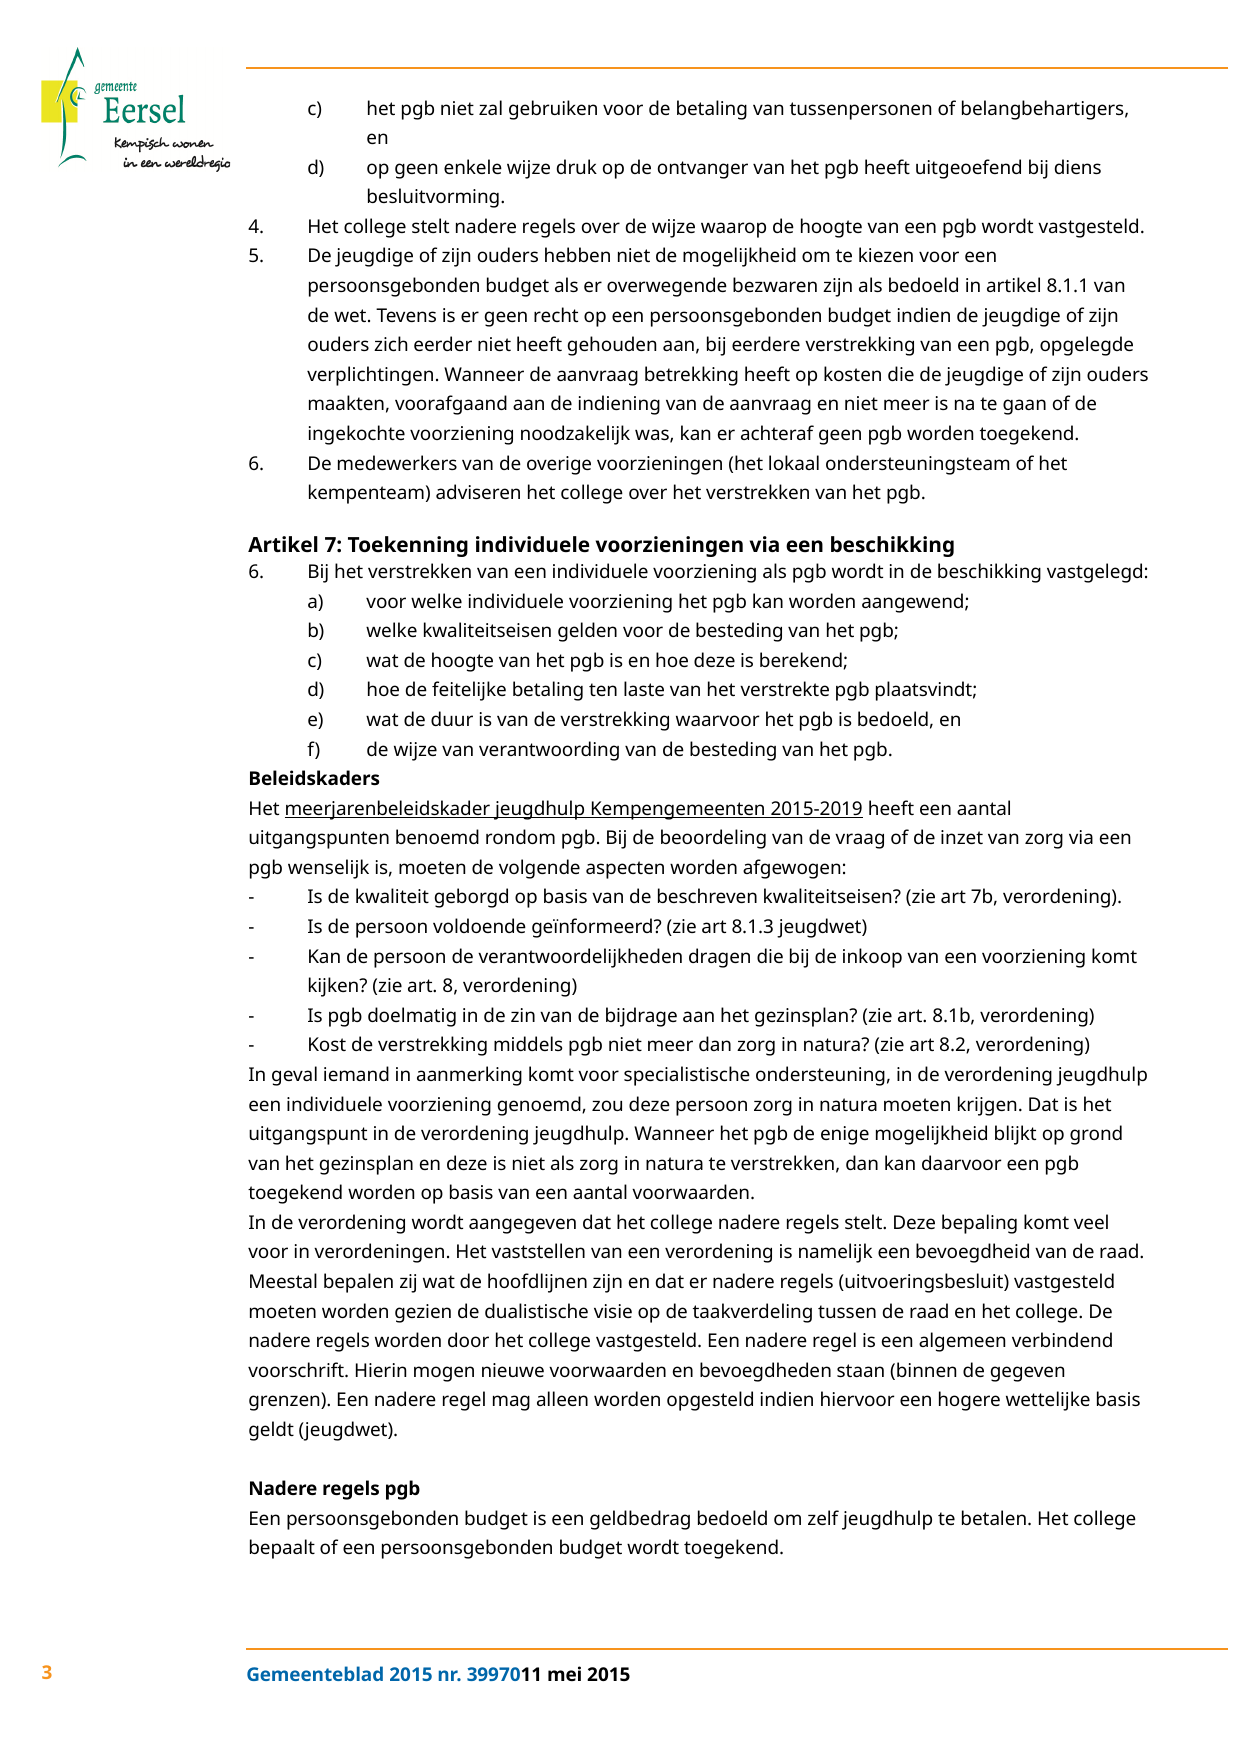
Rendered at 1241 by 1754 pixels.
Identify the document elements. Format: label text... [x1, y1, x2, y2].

text Beleidskaders [248, 765, 1152, 791]
list Kost de verstrekking middels pgb niet meer dan zorg in natura? (zie art 8.2, verordening) [248, 1032, 1152, 1057]
text Artikel 7: Toekenning individuele voorzieningen via een beschikking [248, 530, 1152, 558]
list voor welke individuele voorziening het pgb kan worden aangewend; [307, 588, 1152, 613]
list De medewerkers van de overige voorzieningen (het lokaal ondersteuningsteam of het kempenteam) adviseren het college over het verstrekken van het pgb. [248, 450, 1152, 505]
list wat de duur is van de verstrekking waarvoor het pgb is bedoeld, en [307, 706, 1152, 732]
list Kan de persoon de verantwoordelijkheden dragen die bij de inkoop van een voorziening komt kijken? (zie art. 8, verordening) [248, 943, 1152, 998]
list Is de persoon voldoende geïnformeerd? (zie art 8.1.3 jeugdwet) [248, 913, 1152, 939]
picture [41, 47, 231, 172]
list welke kwaliteitseisen gelden voor de besteding van het pgb; [307, 617, 1152, 643]
list Bij het verstrekken van een individuele voorziening als pgb wordt in de beschikking vastgelegd: [248, 558, 1152, 584]
text Het meerjarenbeleidskader jeugdhulp Kempengemeenten 2015-2019 heeft een aantal uitgangspunten benoemd rondom pgb. Bij de beoordeling van de vraag of de inzet van zorg via een pgb wenselijk is, moeten de volgende aspecten worden afgewogen: [248, 795, 1152, 880]
text Een persoonsgebonden budget is een geldbedrag bedoeld om zelf jeugdhulp te betalen. Het college bepaalt of een persoonsgebonden budget wordt toegekend. [248, 1505, 1152, 1560]
list Is pgb doelmatig in de zin van de bijdrage aan het gezinsplan? (zie art. 8.1b, verordening) [248, 1002, 1152, 1028]
text Nadere regels pgb [248, 1475, 1152, 1501]
list Is de kwaliteit geborgd op basis van de beschreven kwaliteitseisen? (zie art 7b, verordening). [248, 884, 1152, 909]
list de wijze van verantwoording van de besteding van het pgb. [307, 736, 1152, 761]
list hoe de feitelijke betaling ten laste van het verstrekte pgb plaatsvindt; [307, 677, 1152, 702]
text In de verordening wordt aangegeven dat het college nadere regels stelt. Deze bepaling komt veel voor in verordeningen. Het vaststellen van een verordening is namelijk een bevoegdheid van de raad. Meestal bepalen zij wat de hoofdlijnen zijn en dat er nadere regels (uitvoeringsbesluit) vastgesteld moeten worden gezien de dualistische visie op de taakverdeling tussen de raad en het college. De nadere regels worden door het college vastgesteld. Een nadere regel is een algemeen verbindend voorschrift. Hierin mogen nieuwe voorwaarden en bevoegdheden staan (binnen de gegeven grenzen). Een nadere regel mag alleen worden opgesteld indien hiervoor een hogere wettelijke basis geldt (jeugdwet). [248, 1209, 1152, 1442]
list wat de hoogte van het pgb is en hoe deze is berekend; [307, 647, 1152, 673]
list De jeugdige of zijn ouders hebben niet de mogelijkheid om te kiezen voor een persoonsgebonden budget als er overwegende bezwaren zijn als bedoeld in artikel 8.1.1 van de wet. Tevens is er geen recht op een persoonsgebonden budget indien de jeugdige of zijn ouders zich eerder niet heeft gehouden aan, bij eerdere verstrekking van een pgb, opgelegde verplichtingen. Wanneer de aanvraag betrekking heeft op kosten die de jeugdige of zijn ouders maakten, voorafgaand aan de indiening van de aanvraag en niet meer is na te gaan of de ingekochte voorziening noodzakelijk was, kan er achteraf geen pgb worden toegekend. [248, 243, 1152, 446]
list op geen enkele wijze druk op de ontvanger van het pgb heeft uitgeoefend bij diens besluitvorming. [307, 154, 1152, 209]
text In geval iemand in aanmerking komt voor specialistische ondersteuning, in de verordening jeugdhulp een individuele voorziening genoemd, zou deze persoon zorg in natura moeten krijgen. Dat is het uitgangspunt in de verordening jeugdhulp. Wanneer het pgb de enige mogelijkheid blijkt op grond van het gezinsplan en deze is niet als zorg in natura te verstrekken, dan kan daarvoor een pgb toegekend worden op basis van een aantal voorwaarden. [248, 1061, 1152, 1205]
list het pgb niet zal gebruiken voor de betaling van tussenpersonen of belangbehartigers, en [307, 95, 1152, 150]
list Het college stelt nadere regels over de wijze waarop de hoogte van een pgb wordt vastgesteld. [248, 213, 1152, 239]
